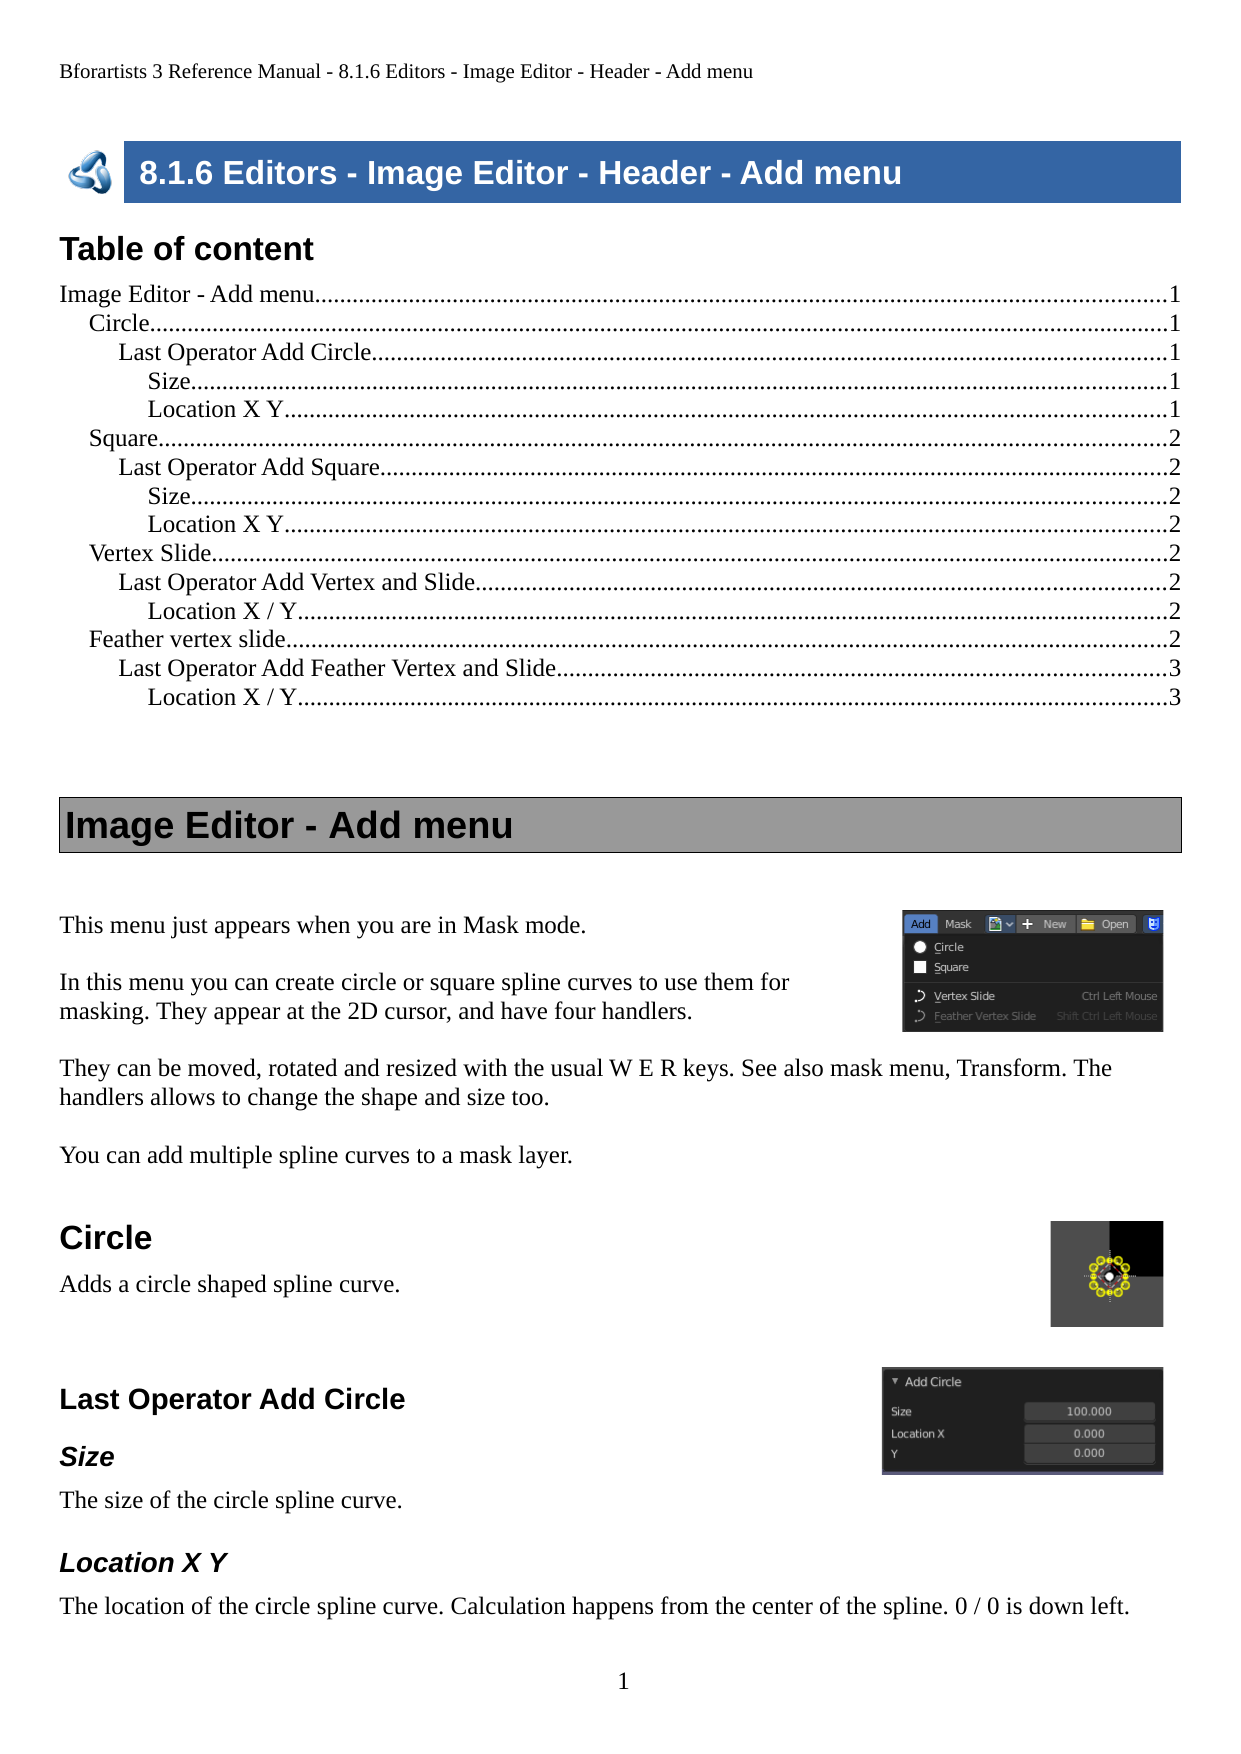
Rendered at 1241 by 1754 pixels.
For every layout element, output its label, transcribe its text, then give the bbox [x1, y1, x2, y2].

subtitle Table of content [59, 228, 1181, 267]
text You can add multiple spline curves to a mask layer. [59, 1140, 1181, 1168]
text In this menu you can create circle or square spline curves to use them for masking. They appear at the 2D cursor, and have four handlers. [59, 967, 902, 1025]
text Size 2 [147, 481, 1181, 509]
text The location of the circle spline curve. Calculation happens from the center of the spline. 0 / 0 is down left. [59, 1591, 1181, 1620]
text Size 1 [147, 366, 1181, 394]
text Location X / Y 2 [147, 596, 1181, 624]
text Last Operator Add Square 2 [118, 452, 1181, 481]
table_header [59, 141, 124, 203]
picture [65, 147, 114, 197]
table_header Image Editor - Add menu [60, 798, 1181, 852]
picture [902, 910, 1164, 1032]
text Adds a circle shaped spline curve. [59, 1269, 1050, 1298]
table_header 8.1.6 Editors - Image Editor - Header - Add menu [124, 141, 1181, 203]
text This menu just appears when you are in Mask mode. [59, 910, 902, 938]
subtitle Location X Y [59, 1547, 1181, 1578]
text Location X Y 1 [147, 394, 1181, 423]
text Last Operator Add Circle 1 [118, 337, 1181, 366]
subtitle Circle [59, 1218, 1181, 1257]
picture [1050, 1221, 1164, 1327]
subtitle [1164, 1382, 1181, 1416]
text Vertex Slide 2 [88, 538, 1181, 567]
picture [881, 1367, 1164, 1475]
text Image Editor - Add menu 1 [59, 279, 1181, 308]
subtitle Last Operator Add Circle [59, 1382, 881, 1416]
text The size of the circle spline curve. [59, 1485, 1181, 1514]
subtitle Size [59, 1441, 881, 1473]
text Last Operator Add Vertex and Slide 2 [118, 567, 1181, 596]
text They can be moved, rotated and resized with the usual W E R keys. See also mask menu, Transform. The handlers allows to change the shape and size too. [59, 1053, 1181, 1111]
text Last Operator Add Feather Vertex and Slide 3 [118, 653, 1181, 682]
subtitle [1164, 1441, 1181, 1473]
text Square 2 [88, 423, 1181, 452]
text Location X Y 2 [147, 509, 1181, 538]
text Feather vertex slide 2 [88, 624, 1181, 653]
text Location X / Y 3 [147, 682, 1181, 711]
text Circle 1 [88, 308, 1181, 337]
